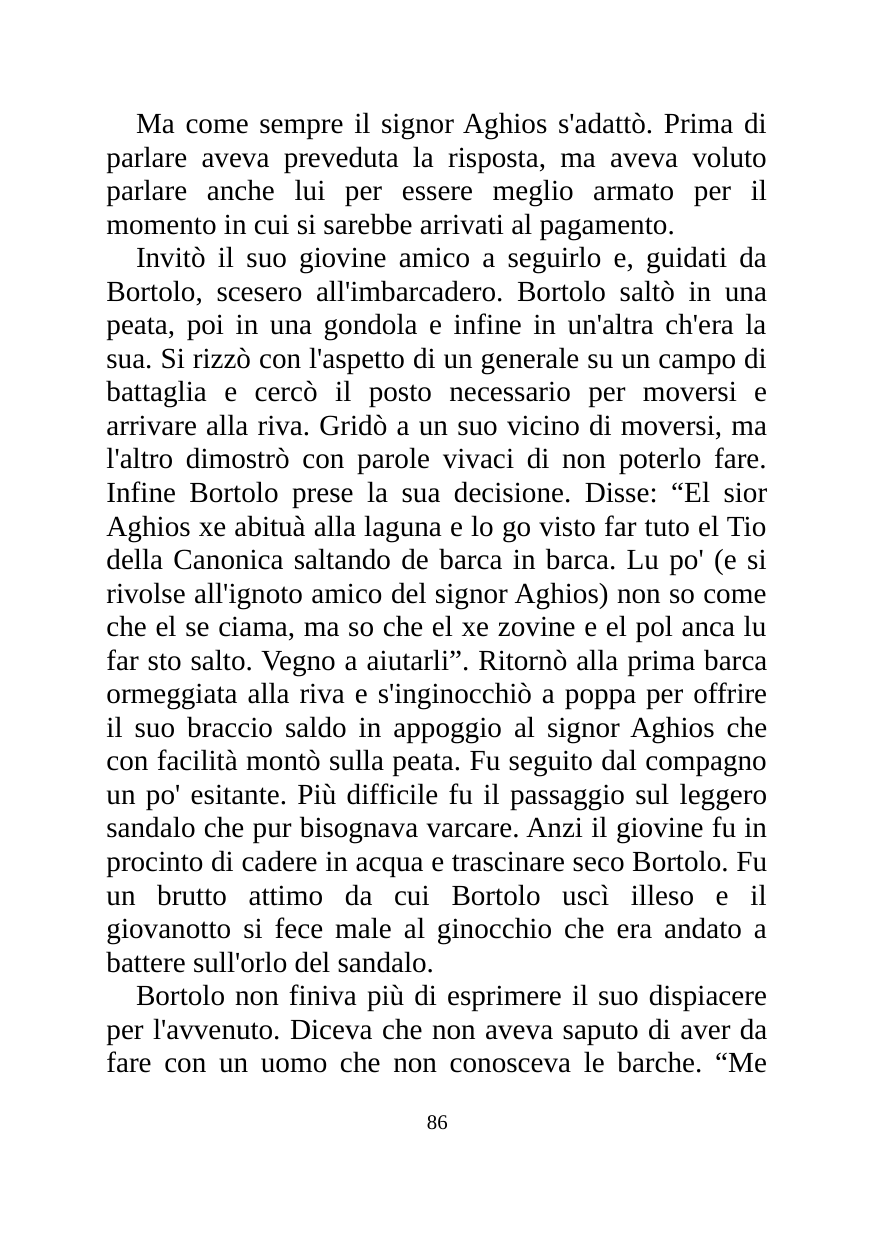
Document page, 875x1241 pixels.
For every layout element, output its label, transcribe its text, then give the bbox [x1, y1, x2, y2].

text Ma come sempre il signor Aghios s'adattò. Prima di parlare aveva preveduta la risposta, ma aveva voluto parlare anche lui per essere meglio armato per il momento in cui si sarebbe arrivati al pagamento. [106, 106, 768, 240]
text Bortolo non finiva più di esprimere il suo dispiacere per l'avvenuto. Diceva che non aveva saputo di aver da fare con un uomo che non conosceva le barche. “Me [106, 978, 768, 1079]
text Invitò il suo giovine amico a seguirlo e, guidati da Bortolo, scesero all'imbarcadero. Bortolo saltò in una peata, poi in una gondola e infine in un'altra ch'era la sua. Si rizzò con l'aspetto di un generale su un campo di battaglia e cercò il posto necessario per moversi e arrivare alla riva. Gridò a un suo vicino di moversi, ma l'altro dimostrò con parole vivaci di non poterlo fare. Infine Bortolo prese la sua decisione. Disse: “El sior Aghios xe abituà alla laguna e lo go visto far tuto el Tio della Canonica saltando de barca in barca. Lu po' (e si rivolse all'ignoto amico del signor Aghios) non so come che el se ciama, ma so che el xe zovine e el pol anca lu far sto salto. Vegno a aiutarli”. Ritornò alla prima barca ormeggiata alla riva e s'inginocchiò a poppa per offrire il suo braccio saldo in appoggio al signor Aghios che con facilità montò sulla peata. Fu seguito dal compagno un po' esitante. Più difficile fu il passaggio sul leggero sandalo che pur bisognava varcare. Anzi il giovine fu in procinto di cadere in acqua e trascinare seco Bortolo. Fu un brutto attimo da cui Bortolo uscì illeso e il giovanotto si fece male al ginocchio che era andato a battere sull'orlo del sandalo. [106, 240, 768, 978]
